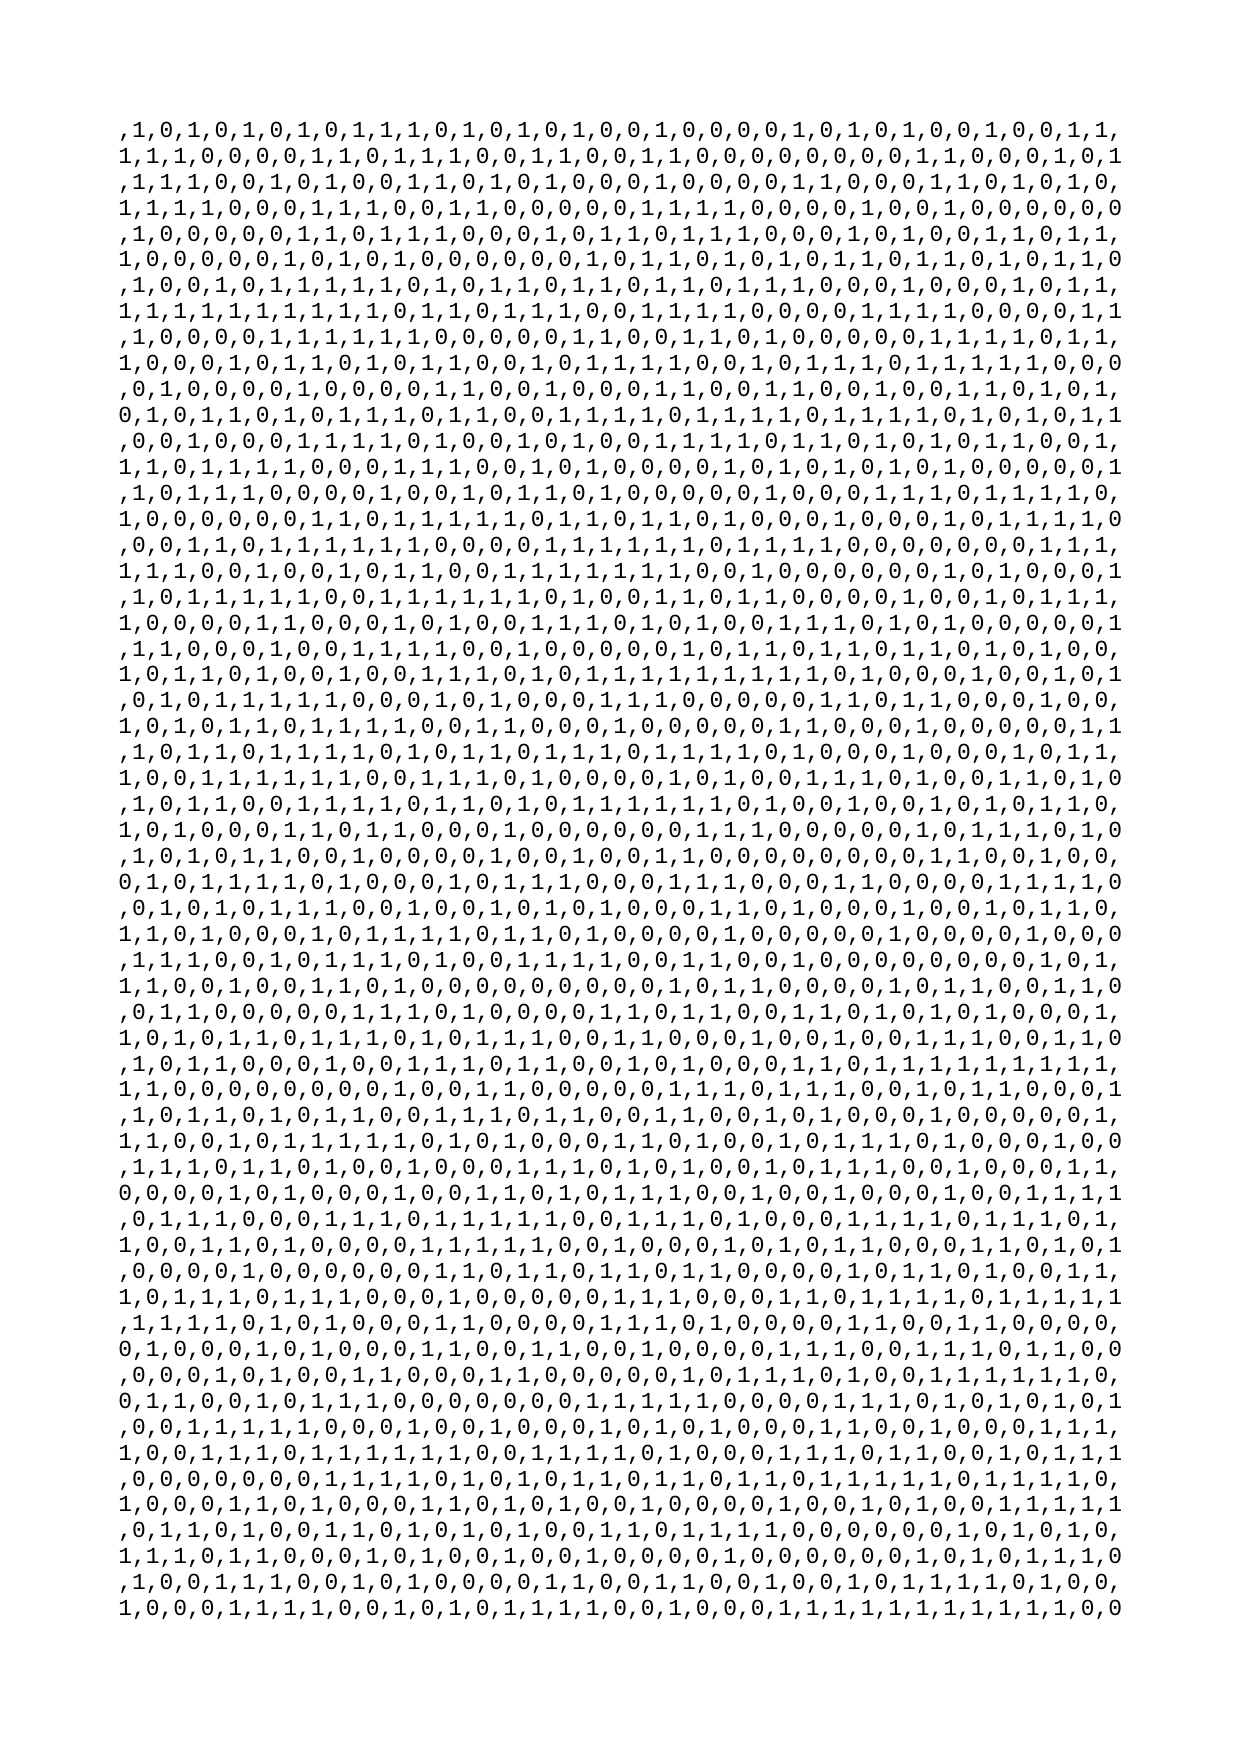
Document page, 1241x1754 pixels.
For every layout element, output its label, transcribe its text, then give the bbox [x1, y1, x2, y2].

text ,1,0,1,0,1,0,1,0,1,1,1,0,1,0,1,0,1,0,0,1,0,0,0,0,1,0,1,0,1,0,0,1,0,0,1,1,1,1,1,0,0,0,0,1,1,0,1,1,1,0,0,1,1,0,0,1,1,0,0,0,0,0,0,0,0,1,1,0,0,0,1,0,1,1,1,1,0,0,1,0,1,0,0,1,1,0,1,0,1,0,0,0,1,0,0,0,0,1,1,0,0,0,1,1,0,1,0,1,0,1,1,1,1,0,0,0,1,1,1,0,0,1,1,0,0,0,0,0,1,1,1,1,0,0,0,0,1,0,0,1,0,0,0,0,0,0,1,0,0,0,0,0,1,1,0,1,1,1,0,0,0,1,0,1,1,0,1,1,1,0,0,0,1,0,1,0,0,1,1,0,1,1,1,0,0,0,0,0,1,0,1,0,1,0,0,0,0,0,0,1,0,1,1,0,1,0,1,0,1,1,0,1,1,0,1,0,1,1,0,1,0,0,1,0,1,1,1,1,1,0,1,0,1,1,0,1,1,0,1,1,0,1,1,1,0,0,0,1,0,0,0,1,0,1,1,1,1,1,1,1,1,1,1,1,1,0,1,1,0,1,1,1,0,0,1,1,1,1,0,0,0,0,1,1,1,1,0,0,0,0,1,1,1,0,0,0,0,1,1,1,1,1,1,0,0,0,0,0,1,1,0,0,1,1,0,1,0,0,0,0,0,1,1,1,1,0,1,1,1,0,0,0,1,0,1,1,0,1,0,1,1,0,0,1,0,1,1,1,1,0,0,1,0,1,1,1,0,1,1,1,1,1,0,0,0,0,1,0,0,0,0,1,0,0,0,0,1,1,0,0,1,0,0,0,1,1,0,0,1,1,0,0,1,0,0,1,1,0,1,0,1,0,1,0,1,1,0,1,0,1,1,1,0,1,1,0,0,1,1,1,1,0,1,1,1,1,0,1,1,1,1,0,1,0,1,0,1,1,0,0,1,0,0,0,1,1,1,1,0,1,0,0,1,0,1,0,0,1,1,1,1,0,1,1,0,1,0,1,0,1,1,0,0,1,1,1,0,1,1,1,1,0,0,0,1,1,1,0,0,1,0,1,0,0,0,0,1,0,1,0,1,0,1,0,1,0,0,0,0,0,1,1,0,1,1,1,0,0,0,0,1,0,0,1,0,1,1,0,1,0,0,0,0,0,1,0,0,0,1,1,1,0,1,1,1,1,0,1,0,0,0,0,0,0,1,1,0,1,1,1,1,1,0,1,1,0,1,1,0,1,0,0,0,1,0,0,0,1,0,1,1,1,1,0,0,0,1,1,0,1,1,1,1,1,1,0,0,0,0,1,1,1,1,1,1,0,1,1,1,1,0,0,0,0,0,0,0,1,1,1,1,1,1,0,0,1,0,0,1,0,1,1,0,0,1,1,1,1,1,1,1,0,0,1,0,0,0,0,0,0,1,0,1,0,0,0,1,1,0,1,1,1,1,1,0,0,1,1,1,1,1,1,0,1,0,0,1,1,0,1,1,0,0,0,0,1,0,0,1,0,1,1,1,1,0,0,0,0,1,1,0,0,0,1,0,1,0,0,1,1,1,0,1,0,1,0,0,1,1,1,0,1,0,1,0,0,0,0,0,1,1,1,0,0,0,1,0,0,1,1,1,1,0,0,1,0,0,0,0,0,1,0,1,1,0,1,1,0,1,1,0,1,0,1,0,0,1,0,1,1,0,1,0,0,1,0,0,1,1,1,0,1,0,1,1,1,1,1,1,1,1,1,0,1,0,0,0,1,0,0,1,0,1,0,1,0,1,1,1,1,1,0,0,0,1,0,1,0,0,0,1,1,1,0,0,0,0,0,1,1,0,1,1,0,0,0,1,0,0,1,0,1,0,1,1,0,1,1,1,1,0,0,1,1,0,0,0,1,0,0,0,0,0,1,1,0,0,0,1,0,0,0,0,0,1,1,1,0,1,1,0,1,1,1,1,0,1,0,1,1,0,1,1,1,0,1,1,1,1,0,1,0,0,0,1,0,0,0,1,0,1,1,1,0,0,1,1,1,1,1,1,0,0,1,1,1,0,1,0,0,0,0,1,0,1,0,0,1,1,1,0,1,0,0,1,1,0,1,0,1,0,1,1,0,0,1,1,1,1,0,1,1,0,1,0,1,1,1,1,1,1,0,1,0,0,1,0,0,1,0,1,0,1,1,0,1,0,1,0,0,0,1,1,0,1,1,0,0,0,1,0,0,0,0,0,0,1,1,1,0,0,0,0,0,1,0,1,1,1,0,1,0,1,0,1,0,1,1,0,0,1,0,0,0,0,1,0,0,1,0,0,1,1,0,0,0,0,0,0,0,0,1,1,0,0,1,0,0,0,1,0,1,1,1,1,0,1,0,0,0,1,0,1,1,1,0,0,0,1,1,1,0,0,0,1,1,0,0,0,0,1,1,1,1,0,0,1,0,1,0,1,1,1,0,0,1,0,0,1,0,1,0,1,0,0,0,1,1,0,1,0,0,0,1,0,0,1,0,1,1,0,1,1,0,1,0,0,0,1,0,1,1,1,1,0,1,1,0,1,0,0,0,0,1,0,0,0,0,0,1,0,0,0,0,1,0,0,0,1,1,1,0,0,1,0,1,1,1,0,1,0,0,1,1,1,1,0,0,1,1,0,0,1,0,0,0,0,0,0,0,0,1,0,1,1,1,0,0,1,0,0,1,1,0,1,0,0,0,0,0,0,0,0,0,1,0,1,1,0,0,0,0,1,0,1,1,0,0,1,1,0,0,1,1,0,0,0,0,0,1,1,1,0,1,0,0,0,0,1,1,0,1,1,0,0,1,1,0,1,0,1,0,1,0,0,0,1,1,0,1,0,1,1,0,1,1,1,0,1,0,1,1,1,0,0,1,1,0,0,0,1,0,0,1,0,0,1,1,1,0,0,1,1,0,1,0,1,1,0,0,0,1,0,0,1,1,1,0,1,1,0,0,1,0,1,0,0,0,1,1,0,1,1,1,1,1,1,1,1,1,1,1,0,0,0,0,0,0,0,0,1,0,0,1,1,0,0,0,0,0,1,1,1,0,1,1,1,0,0,1,0,1,1,0,0,0,1,1,0,1,1,0,1,0,1,1,0,0,1,1,1,0,1,1,0,0,1,1,0,0,1,0,1,0,0,0,1,0,0,0,0,0,1,1,1,0,0,1,0,1,1,1,1,1,0,1,0,1,0,0,0,1,1,0,1,0,0,1,0,1,1,1,0,1,0,0,0,1,0,0,1,1,1,0,1,1,0,1,0,0,1,0,0,0,1,1,1,0,1,0,1,0,0,1,0,1,1,1,0,0,1,0,0,0,1,1,0,0,0,0,1,0,1,0,0,0,1,0,0,1,1,0,1,0,1,1,1,0,0,1,0,0,1,0,0,0,1,0,0,1,1,1,1,0,1,1,1,0,0,0,1,1,1,0,1,1,1,1,1,0,0,1,1,1,0,1,0,0,0,1,1,1,1,0,1,1,1,0,1,1,0,0,1,1,0,1,0,0,0,0,1,1,1,1,1,0,0,1,0,0,0,1,0,1,0,1,1,0,0,0,1,1,0,1,0,1,0,0,0,0,1,0,0,0,0,0,0,1,1,0,1,1,0,1,1,0,1,1,0,0,0,0,1,0,1,1,0,1,0,0,1,1,1,0,1,1,1,0,1,1,1,0,0,0,1,0,0,0,0,0,1,1,1,0,0,0,1,1,0,1,1,1,1,0,1,1,1,1,1,1,1,1,1,0,1,0,1,0,0,0,1,1,0,0,0,0,1,1,1,0,1,0,0,0,0,1,1,0,0,1,1,0,0,0,0,0,1,0,0,0,1,0,1,0,0,0,1,1,0,0,1,1,0,0,1,0,0,0,0,1,1,1,0,0,1,1,1,0,1,1,0,0,0,0,0,1,0,1,0,0,1,1,0,0,0,1,1,0,0,0,0,0,1,0,1,1,1,0,1,0,0,1,1,1,1,1,1,0,0,1,1,0,0,1,0,1,1,1,0,0,0,0,0,0,0,1,1,1,1,1,0,0,0,0,1,1,1,0,1,0,1,0,1,0,1,0,0,1,1,1,1,1,0,0,0,1,0,0,1,0,0,0,1,0,1,0,1,0,0,0,1,1,0,0,1,0,0,0,1,1,1,1,0,0,1,1,1,0,1,1,1,1,1,1,0,0,1,1,1,1,0,1,0,0,0,1,1,1,0,1,1,0,0,1,0,1,1,1,0,0,0,0,0,0,0,1,1,1,1,0,1,0,1,0,1,1,0,1,1,0,1,1,0,1,1,1,1,1,0,1,1,1,1,0,1,0,0,0,1,1,0,1,0,0,0,1,1,0,1,0,1,0,0,1,0,0,0,0,1,0,0,1,0,1,0,0,1,1,1,1,1,0,1,1,0,1,0,0,1,1,0,1,0,1,0,1,0,0,1,1,0,1,1,1,1,0,0,0,0,0,0,1,0,1,0,1,0,1,1,1,0,1,1,0,0,0,1,0,1,0,0,1,0,0,1,0,0,0,0,1,0,0,0,0,0,0,1,0,1,0,1,1,1,0,1,0,0,1,1,1,0,0,1,0,1,0,0,0,0,1,1,0,0,1,1,0,0,1,0,0,1,0,1,1,1,1,0,1,0,0,1,0,0,0,1,1,1,1,0,0,1,0,1,0,1,1,1,1,0,0,1,0,0,0,1,1,1,1,1,1,1,1,1,1,1,0,0 [118, 118, 1122, 1622]
